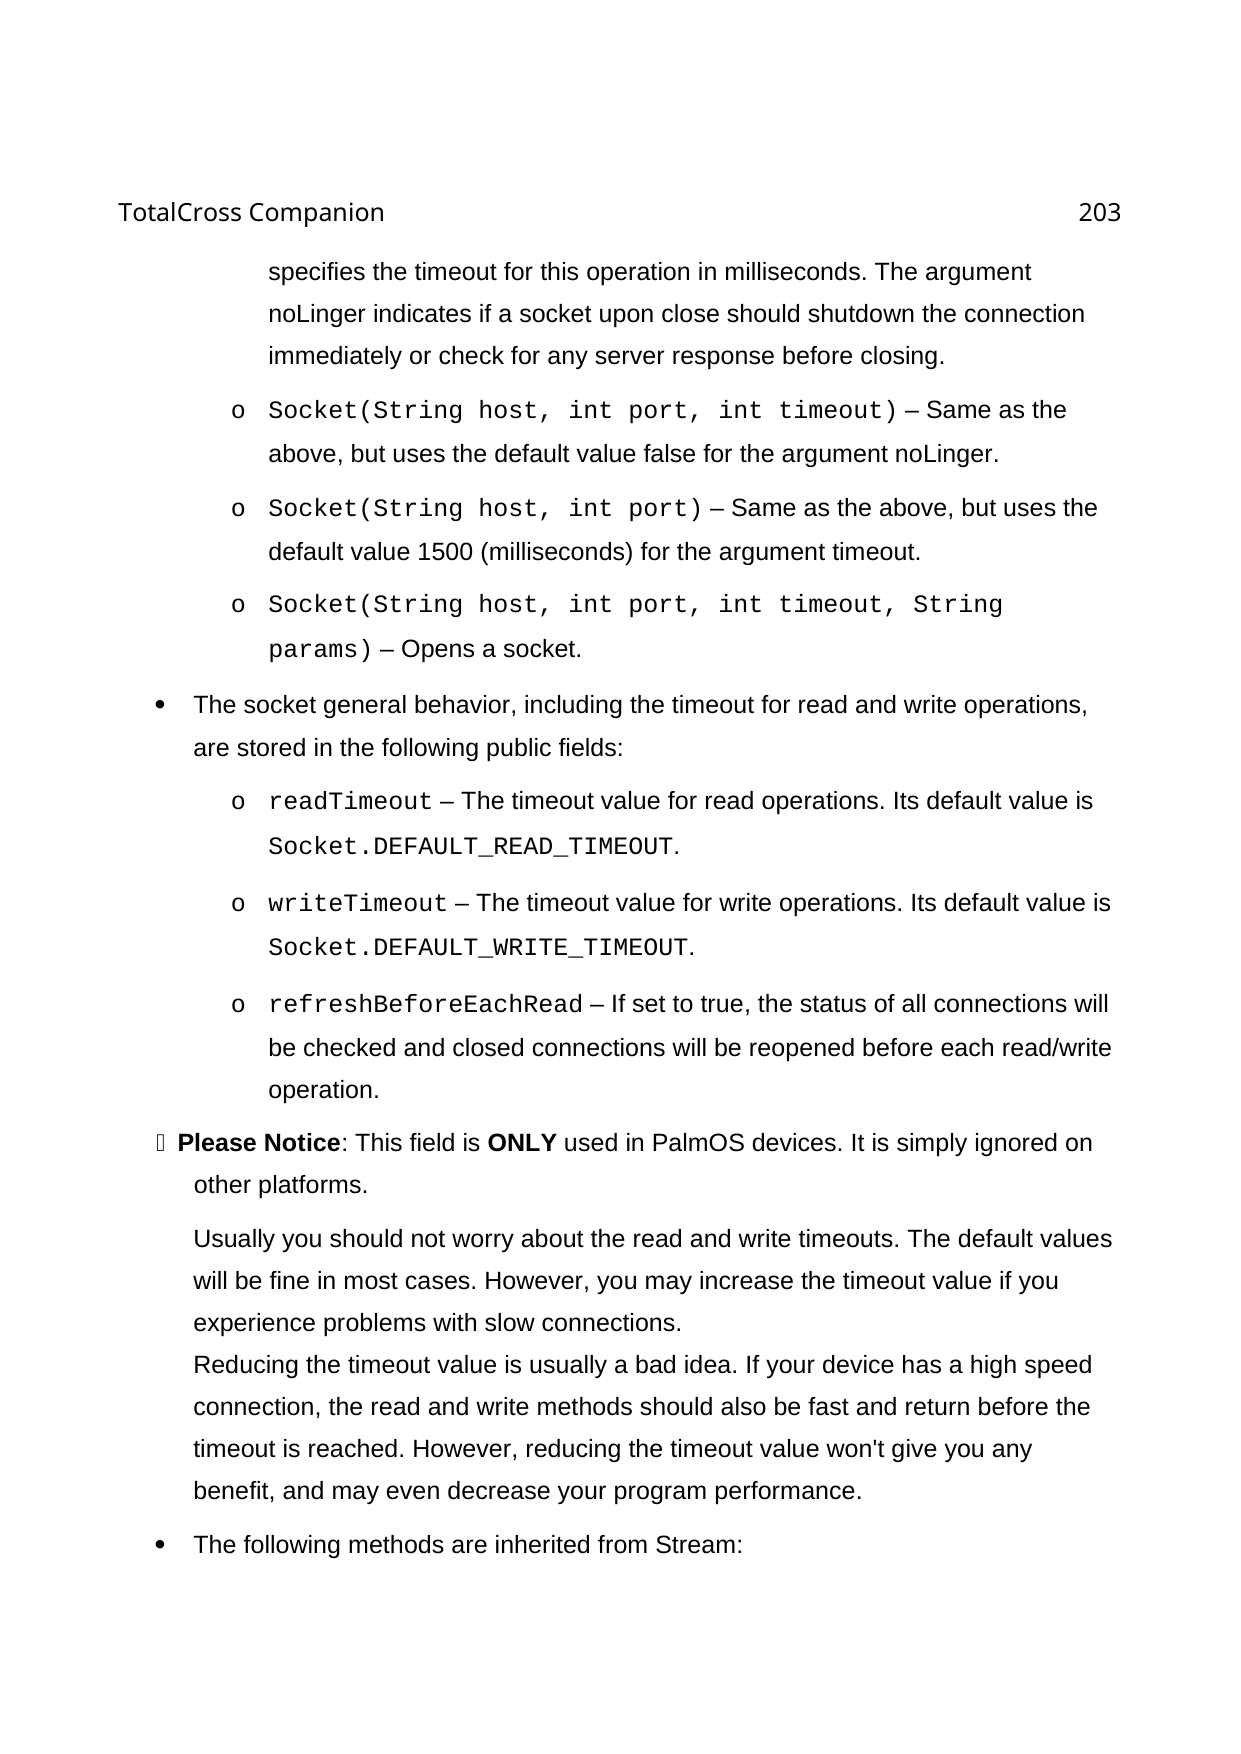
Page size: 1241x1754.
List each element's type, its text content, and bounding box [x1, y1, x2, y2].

list Socket(String host, int port, int timeout, String params) – Opens a socket. [231, 592, 1122, 664]
list Please Notice: This field is ONLY used in PalmOS devices. It is simply ignored on other platforms. [156, 1129, 1122, 1199]
list readTimeout – The timeout value for read operations. Its default value is Socket.DEFAULT_READ_TIMEOUT. [231, 787, 1122, 862]
list The socket general behavior, including the timeout for read and write operations, are stored in the following public fields: [156, 691, 1122, 761]
text Usually you should not worry about the read and write timeouts. The default values will be fine in most cases. However, you may increase the timeout value if you experience problems with slow connections. Reducing the timeout value is usually a bad idea. If your device has a high speed connection, the read and write methods should also be fast and return before the timeout is reached. However, reducing the timeout value won't give you any benefit, and may even decrease your program performance. [193, 1225, 1122, 1505]
list The following methods are inherited from Stream: [156, 1531, 1122, 1559]
list Socket(String host, int port, int timeout) – Same as the above, but uses the default value false for the argument noLinger. [231, 396, 1122, 468]
list specifies the timeout for this operation in milliseconds. The argument noLinger indicates if a socket upon close should shutdown the connection immediately or check for any server response before closing. [231, 258, 1122, 370]
list writeTimeout – The timeout value for write operations. Its default value is Socket.DEFAULT_WRITE_TIMEOUT. [231, 888, 1122, 963]
list Socket(String host, int port) – Same as the above, but uses the default value 1500 (milliseconds) for the argument timeout. [231, 494, 1122, 566]
list refreshBeforeEachRead – If set to true, the status of all connections will be checked and closed connections will be reopened before each read/write operation. [231, 989, 1122, 1103]
